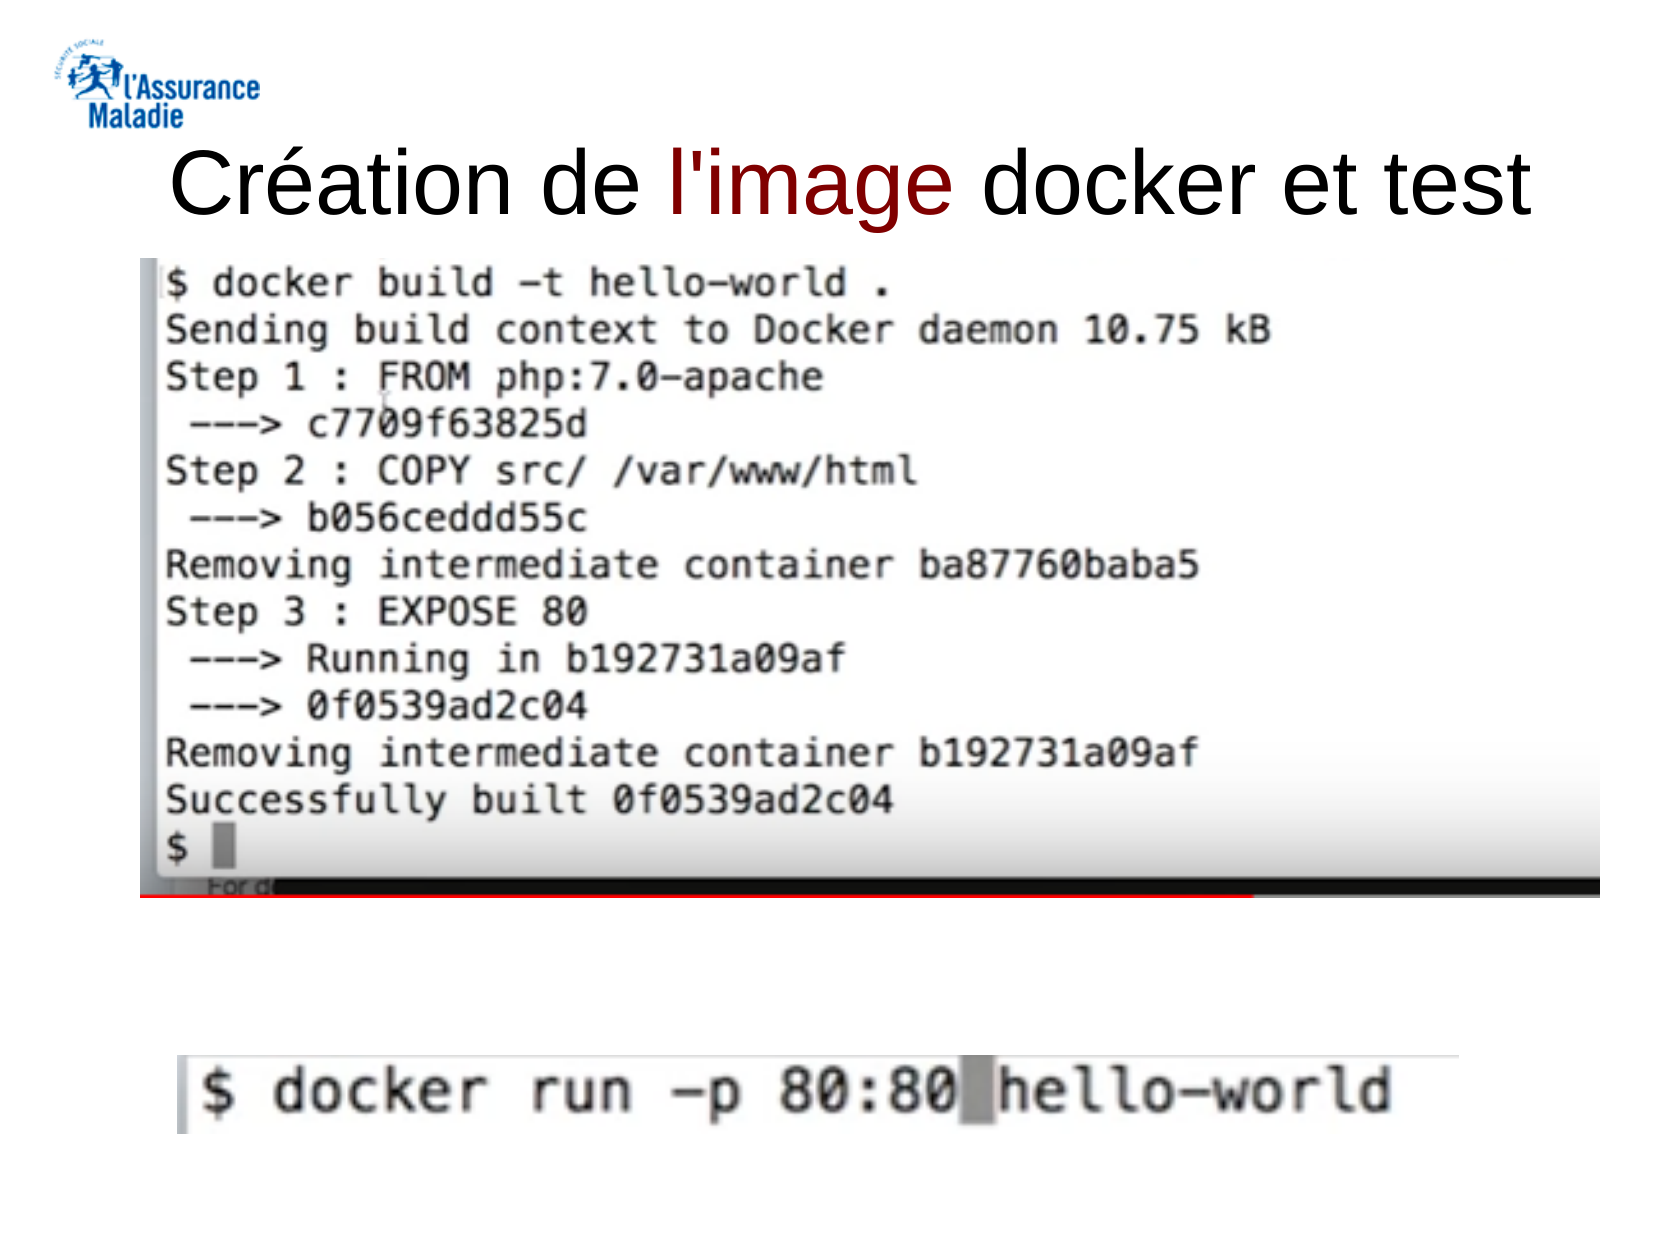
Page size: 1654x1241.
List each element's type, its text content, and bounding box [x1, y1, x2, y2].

picture [177, 1055, 1459, 1134]
title Création de l'image docker et test [106, 94, 1595, 272]
picture [33, 35, 260, 130]
picture [140, 258, 1600, 898]
